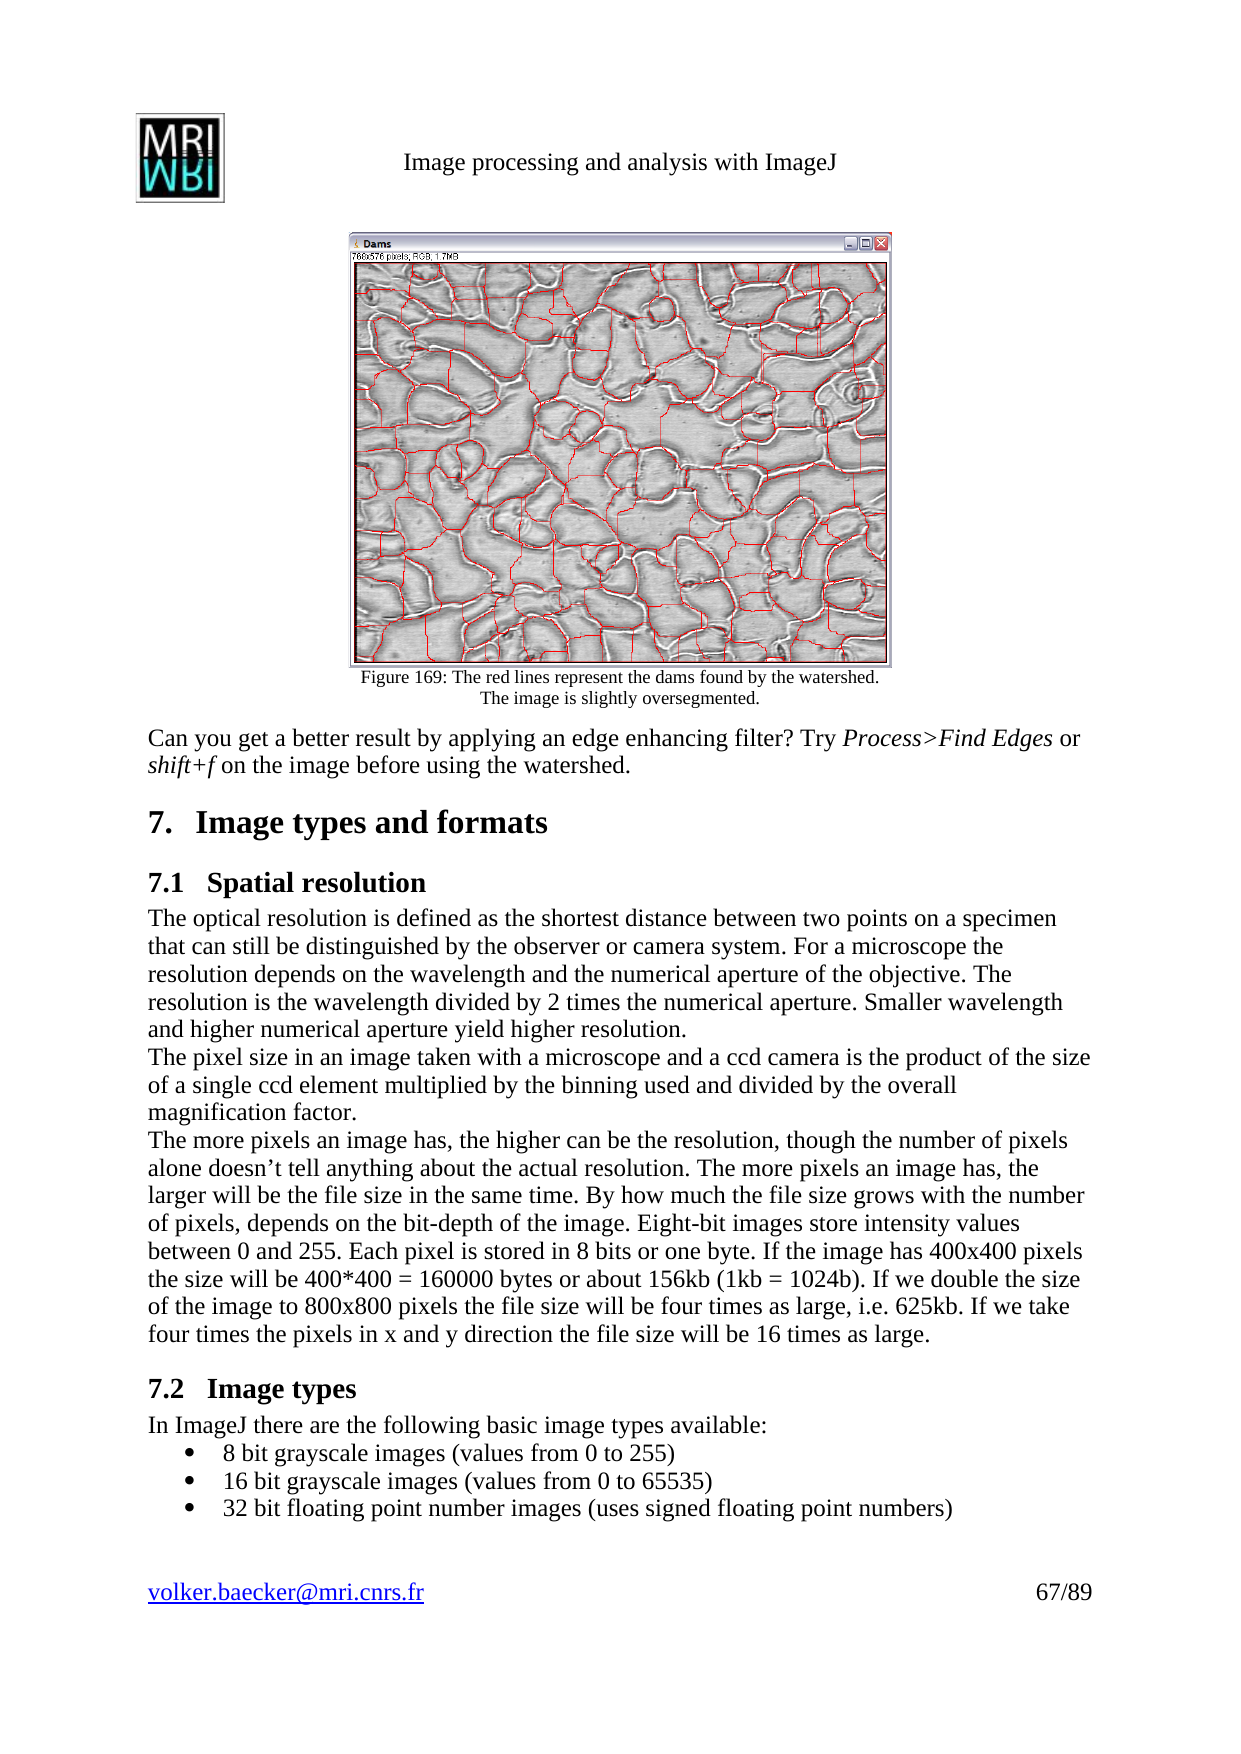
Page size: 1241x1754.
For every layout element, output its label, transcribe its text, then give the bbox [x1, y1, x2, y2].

subtitle Image types and formats [148, 804, 1092, 841]
list 32 bit floating point number images (uses signed floating point numbers) [185, 1494, 1092, 1522]
text The more pixels an image has, the higher can be the resolution, though the number of pixels alone doesn’t tell anything about the actual resolution. The more pixels an image has, the larger will be the file size in the same time. By how much the file size grows with the number of pixels, depends on the bit-depth of the image. Eight-bit images store intensity values between 0 and 255. Each pixel is stored in 8 bits or one byte. If the image has 400x400 pixels the size will be 400*400 = 160000 bytes or about 156kb (1kb = 1024b). If we double the size of the image to 800x800 pixels the file size will be four times as large, i.e. 625kb. If we take four times the pixels in x and y direction the file size will be 16 times as large. [148, 1126, 1092, 1348]
text The optical resolution is defined as the shortest distance between two points on a specimen that can still be distinguished by the observer or camera system. For a microscope the resolution depends on the wavelength and the numerical aperture of the objective. The resolution is the wavelength divided by 2 times the numerical aperture. Smaller wavelength and higher numerical aperture yield higher resolution. [148, 904, 1092, 1043]
subtitle Spatial resolution [148, 866, 1092, 898]
subtitle Image types [148, 1373, 1092, 1405]
list 16 bit grayscale images (values from 0 to 65535) [185, 1467, 1092, 1494]
text In ImageJ there are the following basic image types available: [148, 1411, 1092, 1439]
picture [135, 113, 225, 203]
list 8 bit grayscale images (values from 0 to 255) [185, 1439, 1092, 1467]
text Figure 169: The red lines represent the dams found by the watershed. The image is slightly oversegmented. [348, 668, 892, 709]
text Can you get a better result by applying an edge enhancing filter? Try Process>Find Edges or shift+f on the image before using the watershed. [148, 724, 1092, 779]
picture [348, 232, 892, 668]
text The pixel size in an image taken with a microscope and a ccd camera is the product of the size of a single ccd element multiplied by the binning used and divided by the overall magnification factor. [148, 1043, 1092, 1126]
